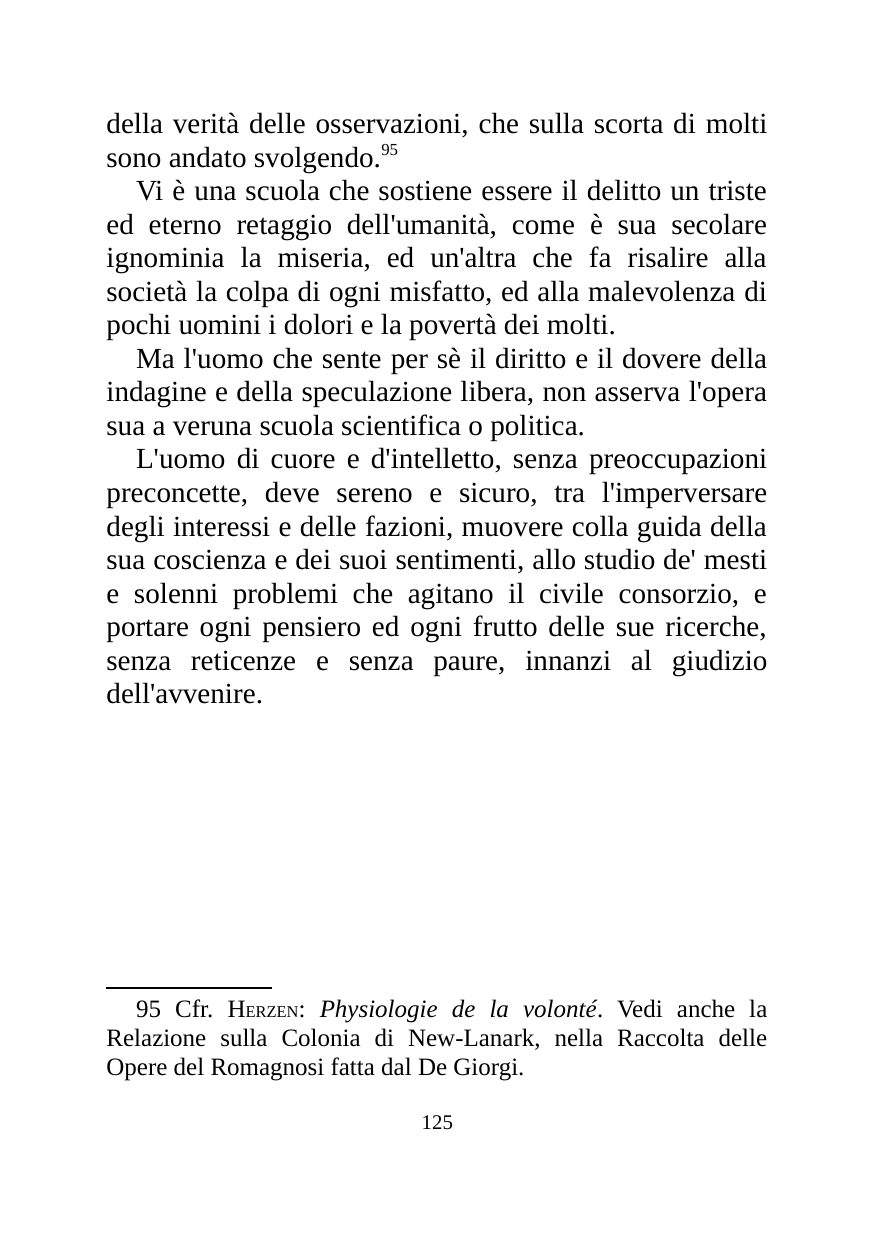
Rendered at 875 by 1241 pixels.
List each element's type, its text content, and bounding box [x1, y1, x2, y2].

text Cfr. Herzen: Physiologie de la volonté. Vedi anche la Relazione sulla Colonia di New-Lanark, nella Raccolta delle Opere del Romagnosi fatta dal De Giorgi. [106, 994, 768, 1080]
text della verità delle osservazioni, che sulla scorta di molti sono andato svolgendo. [106, 106, 768, 173]
text Ma l'uomo che sente per sè il diritto e il dovere della indagine e della speculazione libera, non asserva l'opera sua a veruna scuola scientifica o politica. [106, 341, 768, 442]
text L'uomo di cuore e d'intelletto, senza preoccupazioni preconcette, deve sereno e sicuro, tra l'imperversare degli interessi e delle fazioni, muovere colla guida della sua coscienza e dei suoi sentimenti, allo studio de' mesti e solenni problemi che agitano il civile consorzio, e portare ogni pensiero ed ogni frutto delle sue ricerche, senza reticenze e senza paure, innanzi al giudizio dell'avvenire. [106, 442, 768, 710]
text Vi è una scuola che sostiene essere il delitto un triste ed eterno retaggio dell'umanità, come è sua secolare ignominia la miseria, ed un'altra che fa risalire alla società la colpa di ogni misfatto, ed alla malevolenza di pochi uomini i dolori e la povertà dei molti. [106, 173, 768, 341]
